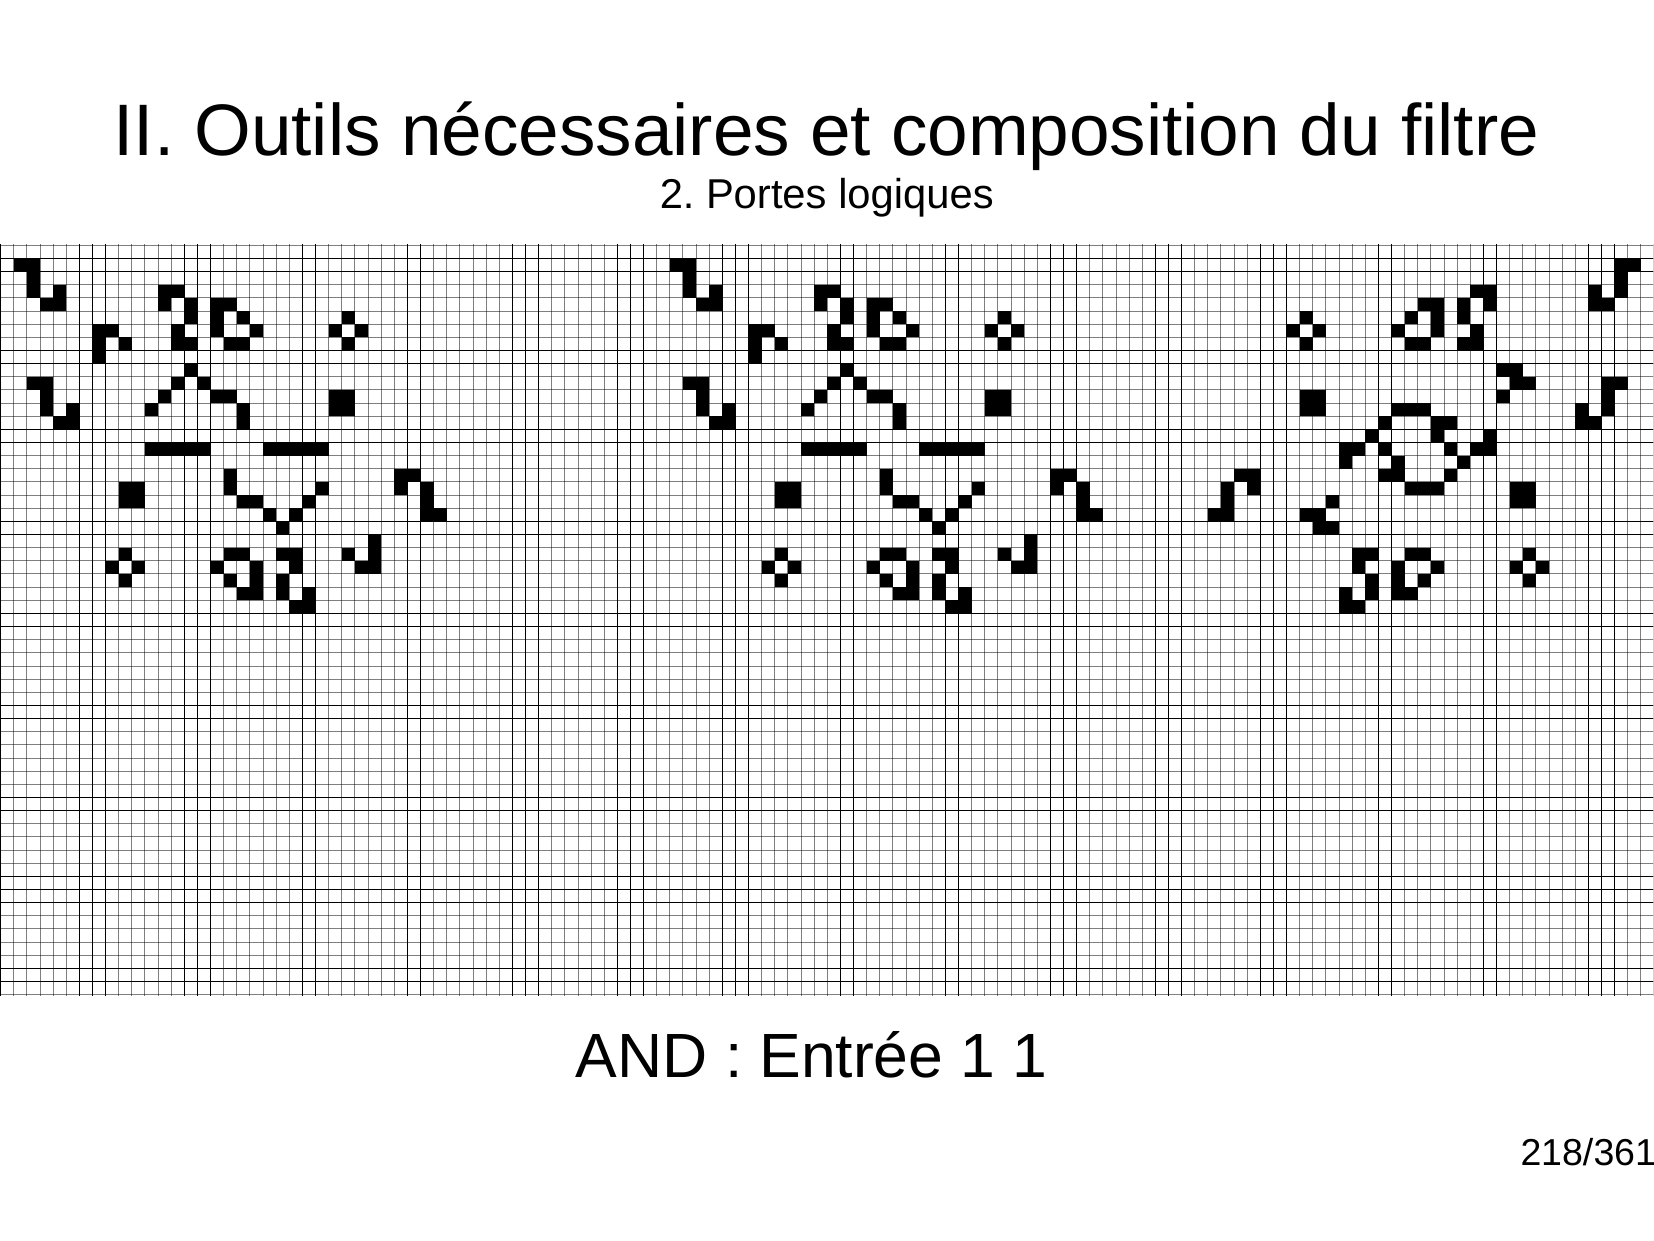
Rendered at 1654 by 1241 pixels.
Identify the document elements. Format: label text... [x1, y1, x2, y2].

title II. Outils nécessaires et composition du filtre 2. Portes logiques [82, 49, 1571, 257]
text_box <number>/361 [1505, 1124, 1654, 1182]
text_box AND : Entrée 1 1 [561, 1013, 1063, 1099]
picture [0, 244, 1654, 996]
